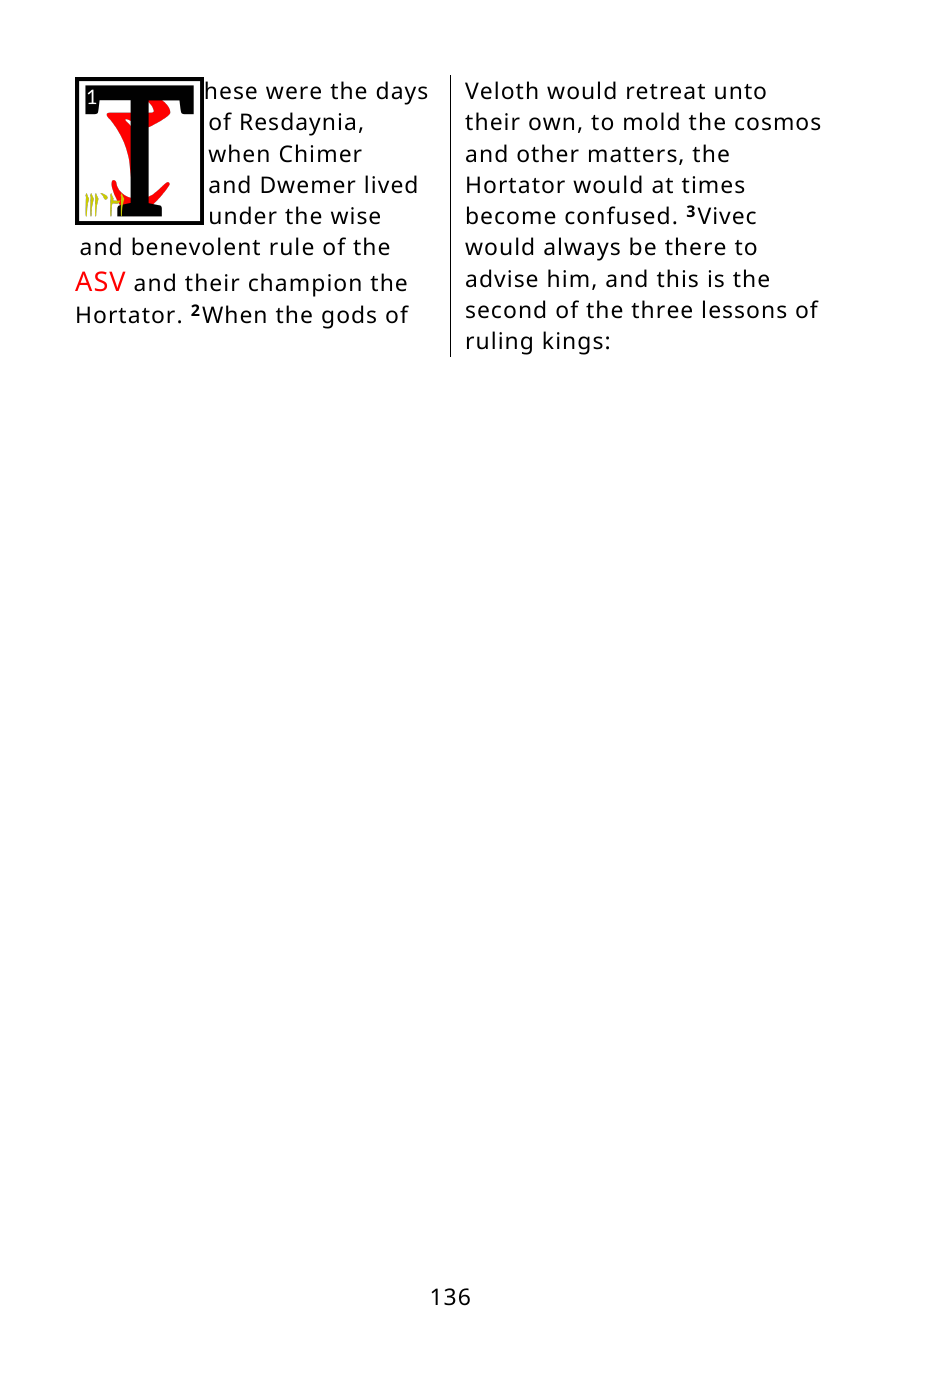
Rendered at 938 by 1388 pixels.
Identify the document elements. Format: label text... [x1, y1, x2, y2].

text when Chimer [204, 137, 435, 169]
text Veloth would retreat unto their own, to mold the cosmos and other matters, the Hortator would at times become confused. 3Vivec would always be there to advise him, and this is the second of the three lessons of ruling kings: [465, 75, 825, 356]
text and Dwemer lived [204, 169, 435, 200]
text of Resdaynia, [204, 106, 435, 137]
text and benevolent rule of the ASV and their champion the Hortator. 2When the gods of [75, 231, 435, 331]
text hese were the days [75, 75, 435, 106]
picture [75, 77, 204, 225]
text under the wise [75, 200, 435, 231]
